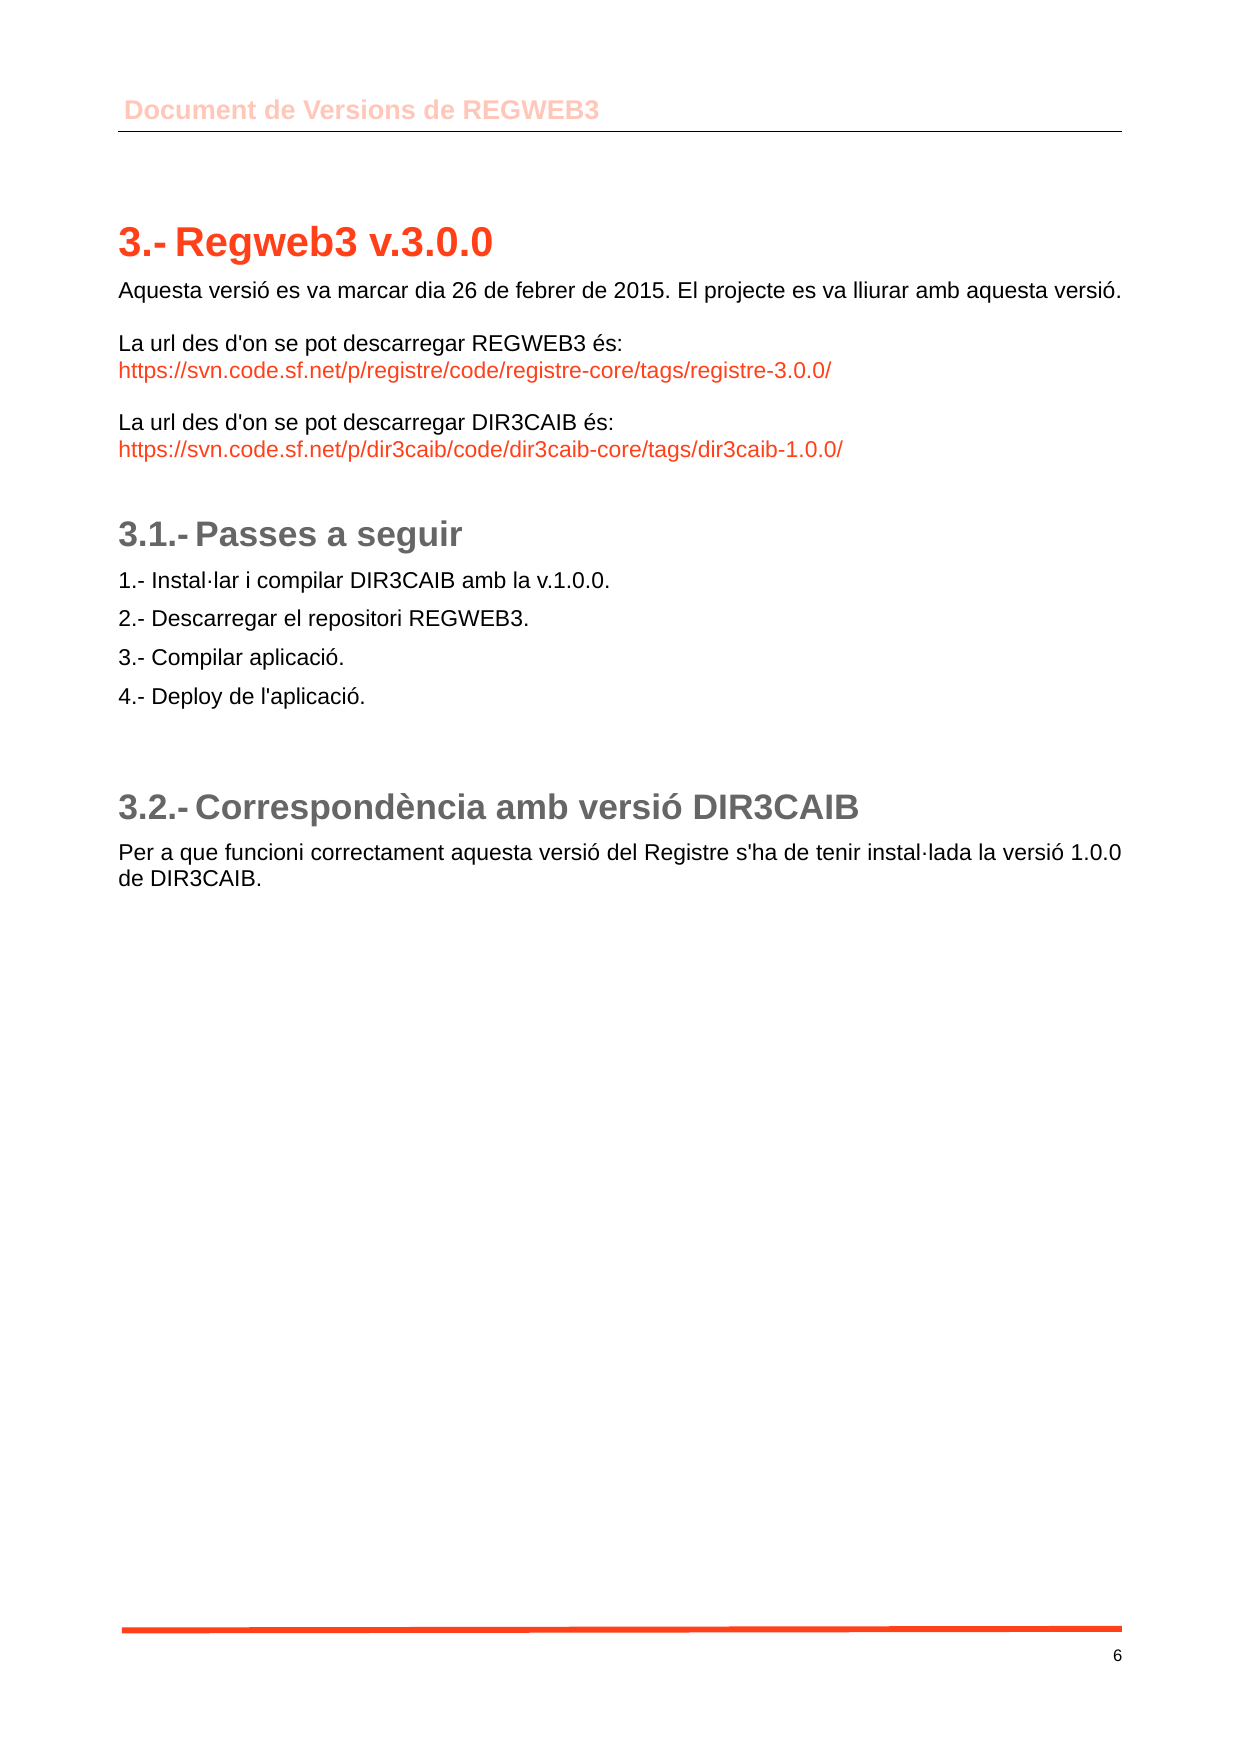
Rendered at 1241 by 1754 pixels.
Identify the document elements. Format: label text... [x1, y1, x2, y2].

text Per a que funcioni correctament aquesta versió del Registre s'ha de tenir instal·lada la versió 1.0.0 de DIR3CAIB. [118, 839, 1122, 892]
subtitle Passes a seguir [118, 513, 1122, 554]
text 1.- Instal·lar i compilar DIR3CAIB amb la v.1.0.0. [118, 567, 1122, 593]
text Aquesta versió es va marcar dia 26 de febrer de 2015. El projecte es va lliurar amb aquesta versió. [118, 277, 1122, 304]
subtitle Regweb3 v.3.0.0 [118, 217, 1122, 265]
text https://svn.code.sf.net/p/dir3caib/code/dir3caib-core/tags/dir3caib-1.0.0/ [118, 436, 1122, 462]
text https://svn.code.sf.net/p/registre/code/registre-core/tags/registre-3.0.0/ [118, 357, 1122, 383]
text 4.- Deploy de l'aplicació. [118, 683, 1122, 709]
text 3.- Compilar aplicació. [118, 644, 1122, 671]
text 2.- Descarregar el repositori REGWEB3. [118, 605, 1122, 632]
text La url des d'on se pot descarregar REGWEB3 és: [118, 330, 1122, 357]
text La url des d'on se pot descarregar DIR3CAIB és: [118, 409, 1122, 436]
subtitle Correspondència amb versió DIR3CAIB [118, 786, 1122, 827]
